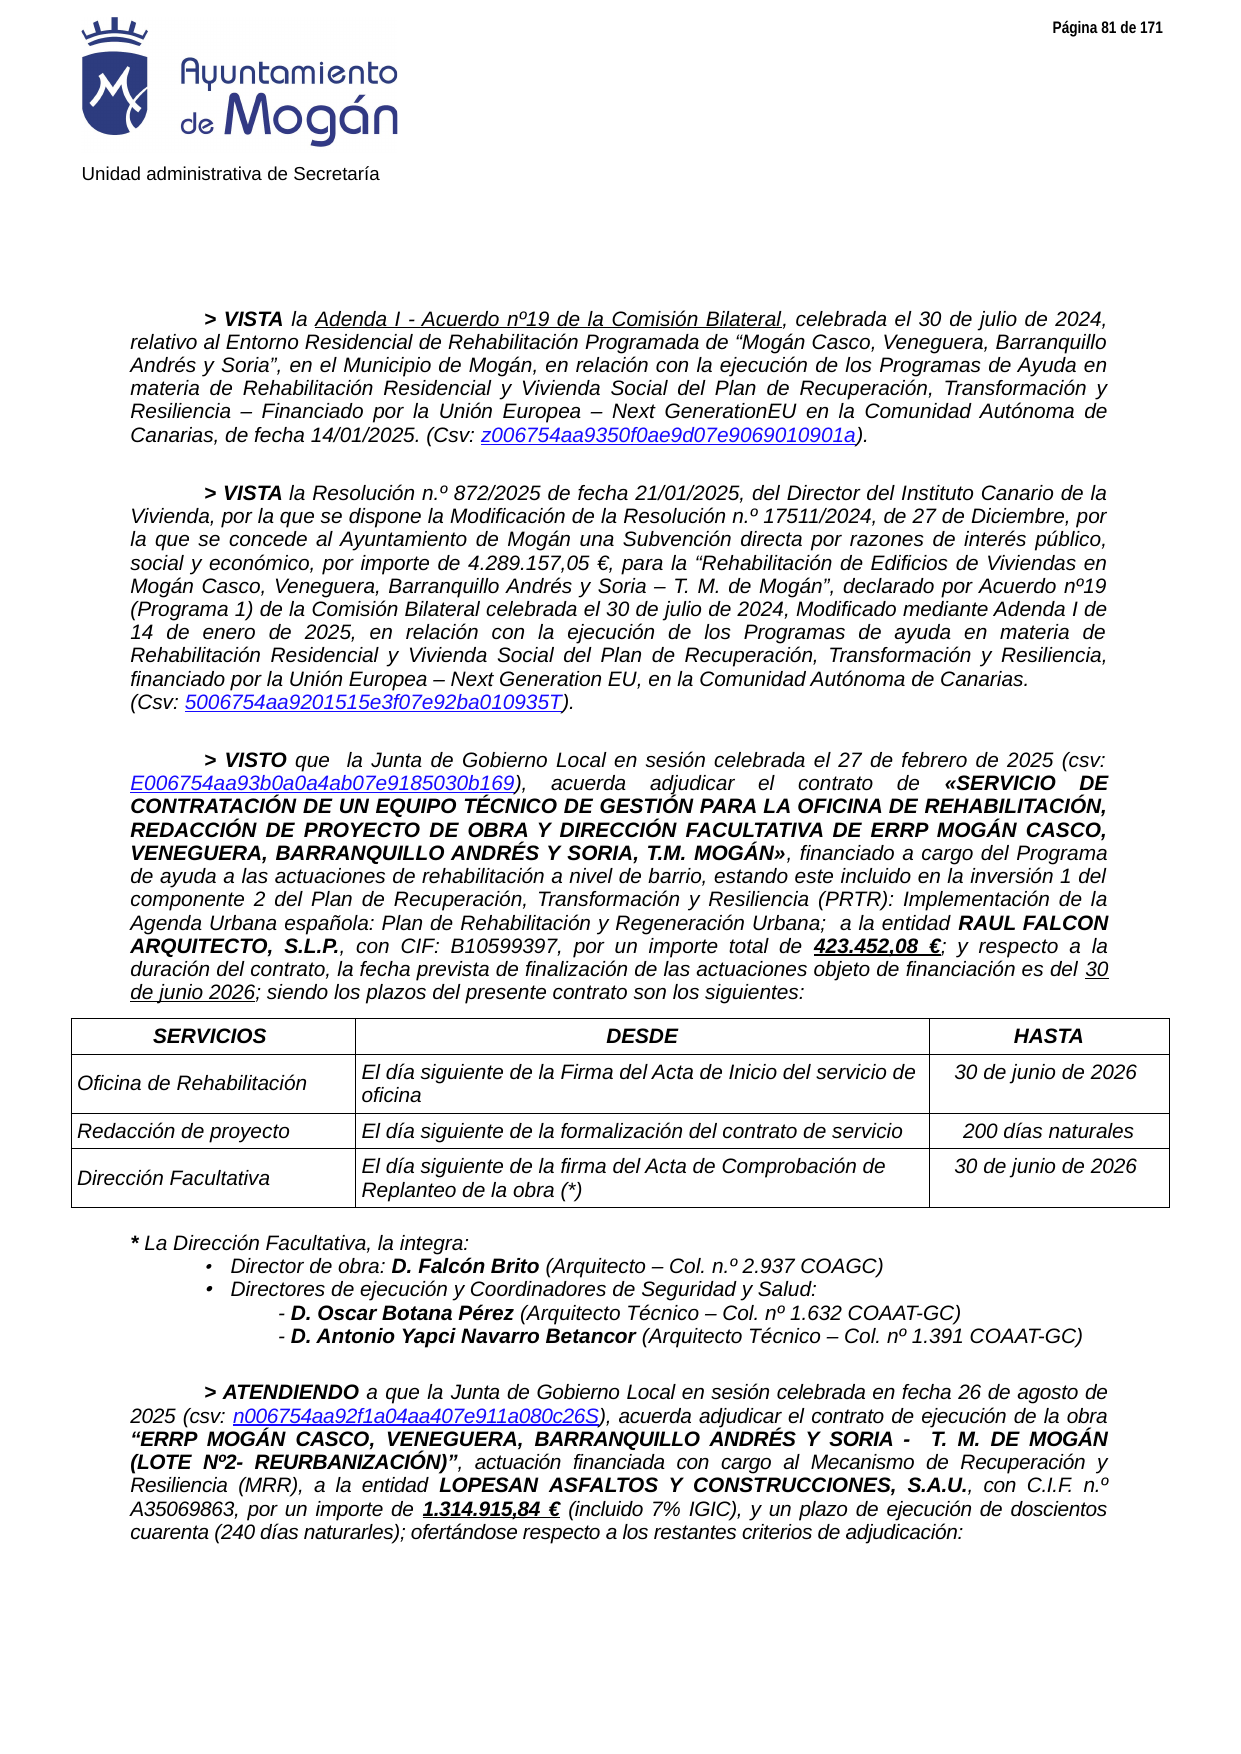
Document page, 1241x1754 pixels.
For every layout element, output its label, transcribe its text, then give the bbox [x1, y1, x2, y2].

table_header DESDE [356, 1019, 929, 1054]
table_cell El día siguiente de la formalización del contrato de servicio [356, 1114, 929, 1148]
table_cell Oficina de Rehabilitación [72, 1055, 355, 1113]
text > VISTA la Resolución n.º 872/2025 de fecha 21/01/2025, del Director del Instituto Canario de la Vivienda, por la que se dispone la Modificación de la Resolución n.º 17511/2024, de 27 de Diciembre, por la que se concede al Ayuntamiento de Mogán una Subvención directa por razones de interés público, social y económico, por importe de 4.289.157,05 €, para la “Rehabilitación de Edificios de Viviendas en Mogán Casco, Veneguera, Barranquillo Andrés y Soria – T. M. de Mogán”, declarado por Acuerdo nº19 (Programa 1) de la Comisión Bilateral celebrada el 30 de julio de 2024, Modificado mediante Adenda I de 14 de enero de 2025, en relación con la ejecución de los Programas de ayuda en materia de Rehabilitación Residencial y Vivienda Social del Plan de Recuperación, Transformación y Resiliencia, financiado por la Unión Europea – Next Generation EU, en la Comunidad Autónoma de Canarias. [130, 481, 1110, 690]
table_header SERVICIOS [72, 1019, 355, 1054]
table_cell El día siguiente de la firma del Acta de Comprobación de Replanteo de la obra (*) [356, 1149, 929, 1207]
text (Csv: 5006754aa9201515e3f07e92ba010935T). [130, 690, 1110, 714]
text * La Dirección Facultativa, la integra: [130, 1232, 1110, 1255]
table_cell Redacción de proyecto [72, 1114, 355, 1148]
table_header HASTA [930, 1019, 1169, 1054]
list Director de obra: D. Falcón Brito (Arquitecto – Col. n.º 2.937 COAGC) [130, 1255, 1110, 1278]
text > ATENDIENDO a que la Junta de Gobierno Local en sesión celebrada en fecha 26 de agosto de 2025 (csv: n006754aa92f1a04aa407e911a080c26S), acuerda adjudicar el contrato de ejecución de la obra “ERRP MOGÁN CASCO, VENEGUERA, BARRANQUILLO ANDRÉS Y SORIA - T. M. DE MOGÁN (LOTE Nº2- REURBANIZACIÓN)”, actuación financiada con cargo al Mecanismo de Recuperación y Resiliencia (MRR), a la entidad LOPESAN ASFALTOS Y CONSTRUCCIONES, S.A.U., con C.I.F. n.º A35069863, por un importe de 1.314.915,84 € (incluido 7% IGIC), y un plazo de ejecución de doscientos cuarenta (240 días naturarles); ofertándose respecto a los restantes criterios de adjudicación: [130, 1381, 1110, 1543]
list Directores de ejecución y Coordinadores de Seguridad y Salud: [130, 1278, 1110, 1301]
text - D. Antonio Yapci Navarro Betancor (Arquitecto Técnico – Col. nº 1.391 COAAT-GC) [130, 1324, 1110, 1348]
table_cell 30 de junio de 2026 [930, 1149, 1169, 1207]
table_cell El día siguiente de la Firma del Acta de Inicio del servicio de oficina [356, 1055, 929, 1113]
picture [81, 17, 398, 153]
table_cell 200 días naturales [930, 1114, 1169, 1148]
table_cell 30 de junio de 2026 [930, 1055, 1169, 1113]
text > VISTA la Adenda I - Acuerdo nº19 de la Comisión Bilateral, celebrada el 30 de julio de 2024, relativo al Entorno Residencial de Rehabilitación Programada de “Mogán Casco, Veneguera, Barranquillo Andrés y Soria”, en el Municipio de Mogán, en relación con la ejecución de los Programas de Ayuda en materia de Rehabilitación Residencial y Vivienda Social del Plan de Recuperación, Transformación y Resiliencia – Financiado por la Unión Europea – Next GenerationEU en la Comunidad Autónoma de Canarias, de fecha 14/01/2025. (Csv: z006754aa9350f0ae9d07e9069010901a). [130, 307, 1110, 447]
text - D. Oscar Botana Pérez (Arquitecto Técnico – Col. nº 1.632 COAAT-GC) [130, 1301, 1110, 1324]
table_cell Dirección Facultativa [72, 1149, 355, 1207]
text > VISTO que la Junta de Gobierno Local en sesión celebrada el 27 de febrero de 2025 (csv: E006754aa93b0a0a4ab07e9185030b169), acuerda adjudicar el contrato de «SERVICIO DE CONTRATACIÓN DE UN EQUIPO TÉCNICO DE GESTIÓN PARA LA OFICINA DE REHABILITACIÓN, REDACCIÓN DE PROYECTO DE OBRA Y DIRECCIÓN FACULTATIVA DE ERRP MOGÁN CASCO, VENEGUERA, BARRANQUILLO ANDRÉS Y SORIA, T.M. MOGÁN», financiado a cargo del Programa de ayuda a las actuaciones de rehabilitación a nivel de barrio, estando este incluido en la inversión 1 del componente 2 del Plan de Recuperación, Transformación y Resiliencia (PRTR): Implementación de la Agenda Urbana española: Plan de Rehabilitación y Regeneración Urbana; a la entidad RAUL FALCON ARQUITECTO, S.L.P., con CIF: B10599397, por un importe total de 423.452,08 €; y respecto a la duración del contrato, la fecha prevista de finalización de las actuaciones objeto de financiación es del 30 de junio 2026; siendo los plazos del presente contrato son los siguientes: [130, 748, 1110, 1004]
